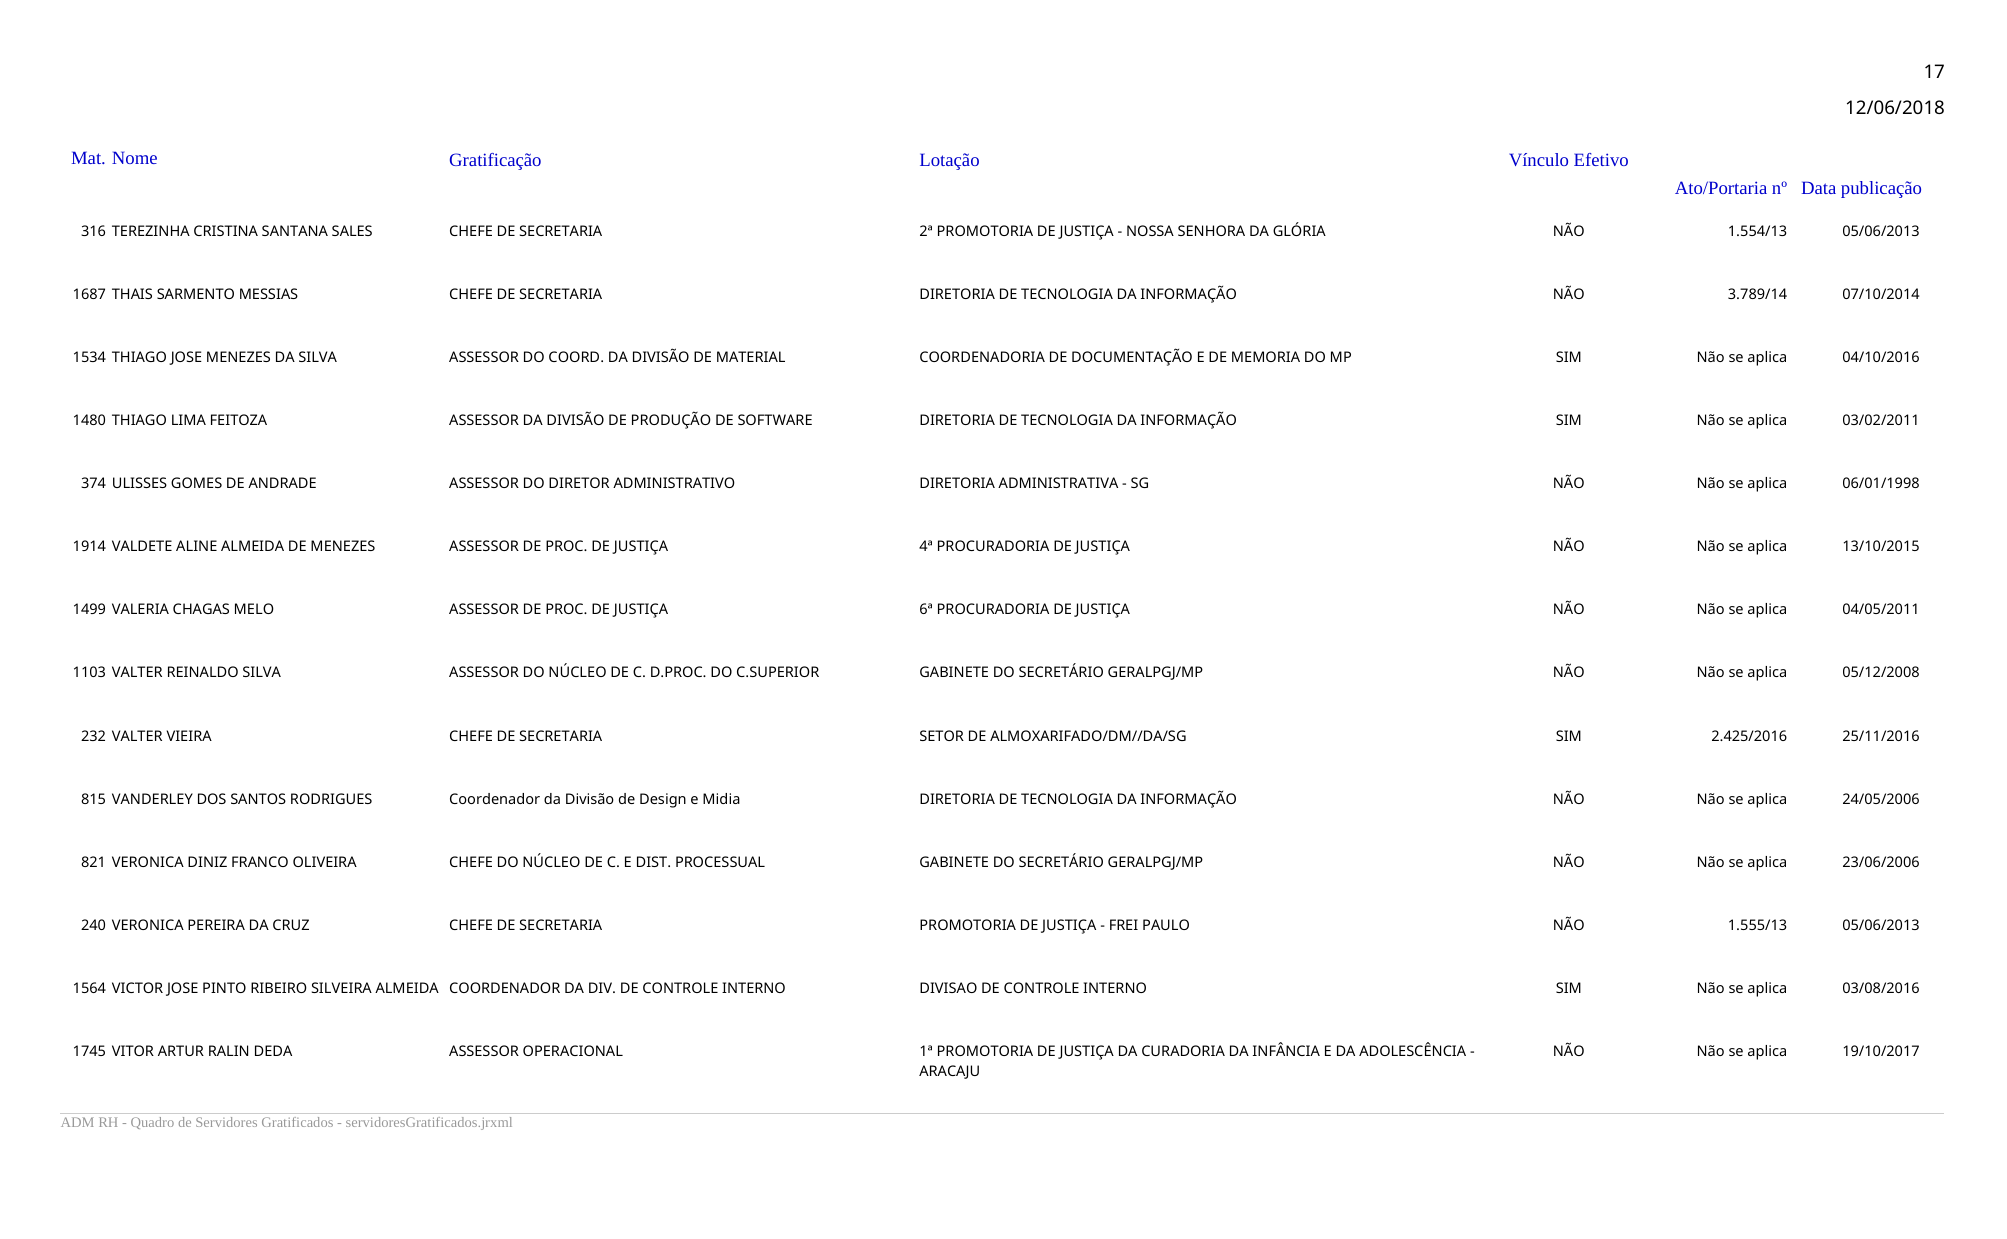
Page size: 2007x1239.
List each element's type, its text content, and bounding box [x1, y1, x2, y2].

table_cell [0, 915, 9, 943]
table_cell [440, 943, 449, 957]
table_cell 1745 [9, 1041, 106, 1069]
table_cell [1920, 978, 2007, 1006]
table_cell NÃO [1495, 915, 1642, 957]
table_cell [910, 347, 919, 375]
table_cell [1486, 852, 1495, 880]
table_cell Não se aplica [1650, 1041, 1787, 1069]
table_cell [0, 389, 112, 407]
table_cell [440, 452, 449, 470]
table_cell [0, 641, 112, 659]
table_cell [1486, 789, 1495, 817]
table_cell 1.554/13 [1650, 220, 1787, 249]
table_cell ASSESSOR DE PROC. DE JUSTIÇA [449, 599, 910, 659]
table_cell 1ª PROMOTORIA DE JUSTIÇA DA CURADORIA DA INFÂNCIA E DA ADOLESCÊNCIA - ARACAJU [919, 1041, 1486, 1101]
table_cell Não se aplica [1650, 662, 1787, 691]
table_cell VALTER VIEIRA [112, 725, 440, 786]
table_cell [1642, 754, 2007, 767]
table_cell [1642, 347, 1649, 375]
table_cell [106, 599, 112, 628]
table_cell [0, 565, 112, 578]
table_cell [910, 1083, 919, 1101]
table_cell ASSESSOR OPERACIONAL [449, 1041, 910, 1101]
table_cell [0, 599, 9, 628]
table_cell NÃO [1495, 599, 1642, 641]
table_cell [910, 473, 919, 501]
table_cell CHEFE DO NÚCLEO DE C. E DIST. PROCESSUAL [449, 852, 910, 912]
table_cell [1787, 410, 1792, 438]
table_cell [910, 565, 919, 578]
table_cell [1642, 438, 2007, 452]
table_cell [1486, 754, 1495, 767]
table_cell [1486, 599, 1495, 628]
table_cell [106, 149, 112, 177]
table_cell NÃO [1495, 1041, 1642, 1083]
table_cell 05/06/2013 [1793, 220, 1919, 249]
table_cell NÃO [1495, 473, 1642, 515]
table_cell Vínculo Efetivo [1495, 149, 1642, 178]
table_cell [0, 1070, 112, 1083]
table_cell NÃO [1495, 852, 1642, 894]
table_cell ASSESSOR DA DIVISÃO DE PRODUÇÃO DE SOFTWARE [449, 410, 910, 470]
table_cell [1486, 943, 1495, 957]
table_cell [0, 410, 9, 438]
table_cell [1920, 915, 2007, 943]
table_cell [1486, 662, 1495, 691]
table_cell ASSESSOR DO DIRETOR ADMINISTRATIVO [449, 473, 910, 533]
table_cell [440, 375, 449, 389]
table_header Nome [112, 147, 199, 177]
table_cell [440, 410, 449, 438]
table_cell [0, 768, 112, 786]
table_cell [0, 831, 112, 849]
table_cell [1920, 1041, 2007, 1069]
table_cell [440, 438, 449, 452]
table_cell [0, 1020, 112, 1038]
table_cell [1486, 704, 2007, 722]
table_cell Ato/Portaria nº [1650, 177, 1787, 207]
table_cell [440, 915, 449, 943]
table_cell DIRETORIA DE TECNOLOGIA DA INFORMAÇÃO [919, 789, 1486, 849]
table_cell [1642, 220, 1649, 249]
table_cell [1787, 978, 1792, 1006]
table_cell 1480 [9, 410, 106, 438]
table_cell [440, 326, 449, 344]
table_cell NÃO [1495, 220, 1642, 262]
table_cell 1534 [9, 347, 106, 375]
table_cell [0, 894, 112, 912]
table_cell [199, 149, 449, 177]
table_cell [106, 852, 112, 880]
table_cell [440, 1041, 449, 1069]
table_cell 4ª PROCURADORIA DE JUSTIÇA [919, 536, 1486, 596]
table_cell [910, 894, 919, 912]
table_cell [0, 501, 112, 515]
table_cell [910, 957, 919, 975]
table_cell [440, 1006, 449, 1020]
table_cell [1945, 95, 2007, 123]
table_cell [0, 326, 112, 344]
table_cell DIVISAO DE CONTROLE INTERNO [919, 978, 1486, 1038]
table_cell SIM [1495, 725, 1642, 767]
table_cell 13/10/2015 [1793, 536, 1919, 564]
table_cell [1642, 312, 2007, 326]
table_cell [0, 725, 9, 754]
table_cell [1787, 789, 1792, 817]
table_cell 1.555/13 [1650, 915, 1787, 943]
table_cell [0, 691, 112, 704]
table_cell [1642, 149, 1649, 177]
table_cell [910, 725, 919, 754]
table_cell [1486, 1083, 2007, 1101]
table_cell 316 [9, 220, 106, 249]
table_cell [1486, 628, 1495, 641]
table_cell [440, 312, 449, 326]
table_cell [1642, 817, 2007, 831]
table_cell [1642, 599, 1649, 628]
table_cell GABINETE DO SECRETÁRIO GERALPGJ/MP [919, 852, 1486, 912]
table_header [1787, 147, 1922, 177]
table_cell VALDETE ALINE ALMEIDA DE MENEZES [112, 536, 440, 596]
table_cell [1922, 149, 2007, 177]
table_cell [910, 1006, 919, 1020]
table_cell Não se aplica [1650, 852, 1787, 880]
table_cell Data publicação [1787, 177, 1922, 207]
table_cell 03/02/2011 [1793, 410, 1919, 438]
table_cell [1486, 817, 1495, 831]
table_cell 23/06/2006 [1793, 852, 1919, 880]
table_cell [1486, 410, 1495, 438]
table_cell [0, 1113, 60, 1137]
table_cell COORDENADORIA DE DOCUMENTAÇÃO E DE MEMORIA DO MP [919, 347, 1486, 407]
table_cell SIM [1495, 978, 1642, 1020]
table_cell [1642, 1041, 1649, 1069]
table_cell NÃO [1495, 284, 1642, 326]
table_cell [106, 725, 112, 754]
table_cell [1920, 473, 2007, 501]
table_cell [440, 831, 449, 849]
table_cell 06/01/1998 [1793, 473, 1919, 501]
table_cell [0, 347, 9, 375]
table_cell [910, 312, 919, 326]
table_cell [1920, 347, 2007, 375]
table_cell VICTOR JOSE PINTO RIBEIRO SILVEIRA ALMEIDA [112, 978, 440, 1038]
table_cell [440, 894, 449, 912]
table_cell [440, 565, 449, 578]
table_cell [1642, 179, 1649, 207]
table_cell GABINETE DO SECRETÁRIO GERALPGJ/MP [919, 662, 1486, 722]
table_cell [0, 1101, 2007, 1113]
table_cell [0, 263, 112, 281]
table_cell [106, 662, 112, 691]
table_cell [440, 536, 449, 564]
table_cell DIRETORIA DE TECNOLOGIA DA INFORMAÇÃO [919, 410, 1486, 470]
table_cell [1787, 725, 1792, 754]
table_cell [0, 179, 44, 207]
table_cell [440, 852, 449, 880]
table_cell Não se aplica [1650, 978, 1787, 1006]
table_cell [1486, 249, 1495, 262]
table_cell SETOR DE ALMOXARIFADO/DM//DA/SG [919, 725, 1486, 786]
table_cell ADM RH - Quadro de Servidores Gratificados - servidoresGratificados.jrxml [60, 1114, 1944, 1137]
table_cell [0, 312, 112, 326]
table_cell [1642, 249, 2007, 262]
table_cell [910, 284, 919, 312]
table_cell [440, 515, 449, 533]
table_cell [1486, 957, 2007, 975]
table_cell [1486, 515, 2007, 533]
table_cell [0, 704, 112, 722]
table_cell [440, 263, 449, 281]
table_cell [440, 1020, 449, 1038]
table_cell [1486, 691, 1495, 704]
table_cell [0, 59, 1790, 85]
table_cell VERONICA DINIZ FRANCO OLIVEIRA [112, 852, 440, 912]
table_cell [1642, 691, 2007, 704]
table_cell [1920, 536, 2007, 564]
table_cell [106, 473, 112, 501]
table_cell 17 [1790, 59, 1944, 85]
table_cell Não se aplica [1650, 410, 1787, 438]
table_cell [0, 1083, 112, 1101]
table_cell 1687 [9, 284, 106, 312]
table_cell [106, 536, 112, 564]
table_cell [1486, 438, 1495, 452]
table_cell [0, 880, 112, 894]
table_cell [106, 1041, 112, 1069]
table_cell 04/05/2011 [1793, 599, 1919, 628]
table_cell [1486, 1006, 1495, 1020]
table_cell [1787, 599, 1792, 628]
table_cell [0, 515, 112, 533]
table_cell [910, 789, 919, 817]
table_cell [199, 179, 449, 207]
table_cell [0, 149, 44, 177]
table_cell [106, 220, 112, 249]
table_cell [910, 389, 919, 407]
table_cell [910, 326, 919, 344]
table_cell Não se aplica [1650, 473, 1787, 501]
table_cell 25/11/2016 [1793, 725, 1919, 754]
table_cell [910, 501, 919, 515]
table_cell [106, 410, 112, 438]
table_cell [440, 501, 449, 515]
table_cell [0, 1041, 9, 1069]
table_cell [1945, 1113, 2007, 1137]
table_cell [0, 1006, 112, 1020]
table_cell [0, 249, 112, 262]
table_cell [910, 375, 919, 389]
table_cell [1642, 943, 2007, 957]
table_cell [910, 179, 919, 207]
table_cell [1642, 915, 1649, 943]
table_cell [1642, 501, 2007, 515]
table_cell Gratificação [449, 149, 910, 178]
table_cell THIAGO LIMA FEITOZA [112, 410, 440, 470]
table_cell 2.425/2016 [1650, 725, 1787, 754]
table_cell [1486, 880, 1495, 894]
table_cell [1495, 178, 1642, 207]
table_cell [1945, 59, 2007, 85]
table_cell [1642, 473, 1649, 501]
table_cell [1486, 915, 1495, 943]
table_cell [1486, 725, 1495, 754]
table_cell [910, 943, 919, 957]
table_cell ULISSES GOMES DE ANDRADE [112, 473, 440, 533]
table_cell [910, 852, 919, 880]
table_cell Não se aplica [1650, 536, 1787, 564]
table_cell [1787, 1041, 1792, 1069]
table_cell [0, 536, 9, 564]
table_cell [1642, 789, 1649, 817]
table_cell [440, 662, 449, 691]
table_cell [919, 178, 1486, 207]
table_cell [440, 704, 449, 722]
table_cell [1642, 880, 2007, 894]
table_cell 815 [9, 789, 106, 817]
table_cell Não se aplica [1650, 599, 1787, 628]
table_cell Não se aplica [1650, 789, 1787, 817]
table_cell [440, 957, 449, 975]
table_cell [1787, 473, 1792, 501]
table_header [1650, 147, 1787, 177]
table_cell [0, 438, 112, 452]
table_cell [1642, 375, 2007, 389]
table_cell [1787, 852, 1792, 880]
table_cell [1486, 179, 1495, 207]
table_cell ASSESSOR DO COORD. DA DIVISÃO DE MATERIAL [449, 347, 910, 407]
table_cell [0, 95, 1790, 123]
table_cell [440, 249, 449, 262]
table_cell [1642, 565, 2007, 578]
table_cell 04/10/2016 [1793, 347, 1919, 375]
table_cell [440, 789, 449, 817]
table_cell CHEFE DE SECRETARIA [449, 220, 910, 281]
table_cell [1486, 641, 2007, 659]
table_cell [910, 768, 919, 786]
table_cell [1486, 978, 1495, 1006]
table_cell THAIS SARMENTO MESSIAS [112, 284, 440, 344]
table_cell [1486, 831, 2007, 849]
table_cell [0, 123, 2007, 146]
table_cell COORDENADOR DA DIV. DE CONTROLE INTERNO [449, 978, 910, 1038]
table_cell [449, 178, 910, 207]
table_cell [1486, 312, 1495, 326]
table_cell [1486, 473, 1495, 501]
table_cell [910, 915, 919, 943]
table_cell [910, 410, 919, 438]
table_cell [910, 662, 919, 691]
table_cell 05/12/2008 [1793, 662, 1919, 691]
table_cell [1642, 978, 1649, 1006]
table_cell [440, 1083, 449, 1101]
table_cell NÃO [1495, 662, 1642, 704]
table_cell [1486, 536, 1495, 564]
table_cell NÃO [1495, 789, 1642, 831]
table_cell [1486, 389, 2007, 407]
table_cell [0, 957, 112, 975]
table_cell [910, 249, 919, 262]
table_cell [1642, 284, 1649, 312]
table_cell 19/10/2017 [1793, 1041, 1919, 1069]
table_cell [910, 754, 919, 767]
table_cell [1486, 347, 1495, 375]
table_cell [910, 1041, 919, 1069]
table_cell DIRETORIA DE TECNOLOGIA DA INFORMAÇÃO [919, 284, 1486, 344]
table_cell [1787, 284, 1792, 312]
table_cell VALTER REINALDO SILVA [112, 662, 440, 722]
table_cell [440, 599, 449, 628]
table_cell [0, 85, 2007, 91]
table_cell [910, 1020, 919, 1038]
table_cell TEREZINHA CRISTINA SANTANA SALES [112, 220, 440, 281]
table_cell [440, 1070, 449, 1083]
table_cell [440, 978, 449, 1006]
table_cell [1642, 536, 1649, 564]
table_cell [1486, 452, 2007, 470]
table_cell [1787, 915, 1792, 943]
table_cell [440, 628, 449, 641]
table_cell 6ª PROCURADORIA DE JUSTIÇA [919, 599, 1486, 659]
table_cell [1486, 1041, 1495, 1069]
table_cell [0, 220, 9, 249]
table_cell [1787, 662, 1792, 691]
table_cell Lotação [919, 149, 1486, 178]
table_cell CHEFE DE SECRETARIA [449, 284, 910, 344]
table_cell [440, 880, 449, 894]
table_cell 240 [9, 915, 106, 943]
table_cell [0, 375, 112, 389]
table_cell [1642, 628, 2007, 641]
table_cell [0, 578, 112, 596]
table_cell 1499 [9, 599, 106, 628]
table_cell [440, 220, 449, 249]
table_cell [0, 852, 9, 880]
table_cell [106, 978, 112, 1006]
table_cell [1486, 220, 1495, 249]
table_cell [910, 978, 919, 1006]
table_cell [910, 149, 919, 177]
table_cell [0, 754, 112, 767]
table_cell ASSESSOR DE PROC. DE JUSTIÇA [449, 536, 910, 596]
table_cell [910, 578, 919, 596]
table_cell 03/08/2016 [1793, 978, 1919, 1006]
table_cell [1486, 578, 2007, 596]
table_cell [910, 536, 919, 564]
table_cell [1486, 284, 1495, 312]
table_cell [440, 473, 449, 501]
table_cell 374 [9, 473, 106, 501]
table_cell THIAGO JOSE MENEZES DA SILVA [112, 347, 440, 407]
table_cell [440, 817, 449, 831]
table_cell [1486, 565, 1495, 578]
table_cell SIM [1495, 347, 1642, 389]
table_cell PROMOTORIA DE JUSTIÇA - FREI PAULO [919, 915, 1486, 975]
table_cell DIRETORIA ADMINISTRATIVA - SG [919, 473, 1486, 533]
table_cell [0, 473, 9, 501]
table_cell [910, 817, 919, 831]
table_cell [440, 641, 449, 659]
table_cell [0, 943, 112, 957]
table_cell [1920, 662, 2007, 691]
table_cell [910, 438, 919, 452]
table_cell [1642, 662, 1649, 691]
table_cell [440, 284, 449, 312]
table_cell [910, 628, 919, 641]
table_cell [440, 578, 449, 596]
table_cell [1920, 789, 2007, 817]
table_cell [1787, 536, 1792, 564]
table_cell [910, 220, 919, 249]
table_cell [1642, 1070, 2007, 1083]
table_cell 1914 [9, 536, 106, 564]
table_cell [910, 880, 919, 894]
table_cell [112, 177, 199, 207]
table_cell 1564 [9, 978, 106, 1006]
table_cell [1642, 1006, 2007, 1020]
table_cell [1642, 852, 1649, 880]
table_cell Coordenador da Divisão de Design e Midia [449, 789, 910, 849]
table_cell 3.789/14 [1650, 284, 1787, 312]
table_cell [0, 978, 9, 1006]
table_cell 1103 [9, 662, 106, 691]
table_cell [910, 1070, 919, 1083]
table_cell Não se aplica [1650, 347, 1787, 375]
table_cell [0, 662, 9, 691]
table_cell [910, 263, 919, 281]
table_cell [44, 177, 106, 207]
table_cell [1486, 1070, 1495, 1083]
table_cell [1486, 894, 2007, 912]
table_cell ASSESSOR DO NÚCLEO DE C. D.PROC. DO C.SUPERIOR [449, 662, 910, 722]
table_cell 24/05/2006 [1793, 789, 1919, 817]
table_cell [1486, 326, 2007, 344]
table_cell [440, 754, 449, 767]
table_cell [910, 599, 919, 628]
table_cell NÃO [1495, 536, 1642, 578]
table_cell 821 [9, 852, 106, 880]
table_cell [910, 704, 919, 722]
table_cell [910, 831, 919, 849]
table_cell [1920, 410, 2007, 438]
table_cell 232 [9, 725, 106, 754]
table_cell [1920, 725, 2007, 754]
table_cell [1486, 149, 1495, 177]
table_cell [1922, 179, 2007, 207]
table_cell [1787, 347, 1792, 375]
table_cell [106, 915, 112, 943]
table_cell [910, 641, 919, 659]
table_cell CHEFE DE SECRETARIA [449, 915, 910, 975]
table_cell SIM [1495, 410, 1642, 452]
table_cell [1486, 501, 1495, 515]
table_cell [1642, 725, 1649, 754]
table_cell [440, 768, 449, 786]
table_header [0, 0, 2007, 57]
table_cell [1920, 599, 2007, 628]
table_cell VERONICA PEREIRA DA CRUZ [112, 915, 440, 975]
table_cell [1920, 284, 2007, 312]
table_cell [440, 389, 449, 407]
table_cell CHEFE DE SECRETARIA [449, 725, 910, 786]
table_cell [910, 691, 919, 704]
table_cell [440, 691, 449, 704]
table_header Mat. [44, 147, 106, 177]
table_cell [0, 789, 9, 817]
table_cell [1486, 768, 2007, 786]
table_cell VITOR ARTUR RALIN DEDA [112, 1041, 440, 1101]
table_cell [0, 284, 9, 312]
table_cell [106, 347, 112, 375]
table_cell [1642, 410, 1649, 438]
table_cell [106, 284, 112, 312]
table_cell [0, 209, 2007, 217]
table_cell [910, 515, 919, 533]
table_cell 07/10/2014 [1793, 284, 1919, 312]
table_cell VANDERLEY DOS SANTOS RODRIGUES [112, 789, 440, 849]
table_cell [0, 628, 112, 641]
table_cell [1920, 852, 2007, 880]
table_cell [440, 725, 449, 754]
table_cell [910, 452, 919, 470]
table_cell [1486, 1020, 2007, 1038]
table_cell [440, 347, 449, 375]
table_cell 05/06/2013 [1793, 915, 1919, 943]
table_cell 12/06/2018 [1790, 95, 1944, 123]
table_cell [1787, 220, 1792, 249]
table_cell VALERIA CHAGAS MELO [112, 599, 440, 659]
table_cell [1486, 263, 2007, 281]
table_cell [1920, 220, 2007, 249]
table_cell [0, 817, 112, 831]
table_cell 2ª PROMOTORIA DE JUSTIÇA - NOSSA SENHORA DA GLÓRIA [919, 220, 1486, 281]
table_cell [106, 789, 112, 817]
table_cell [106, 179, 112, 207]
table_cell [0, 452, 112, 470]
table_cell [1486, 375, 1495, 389]
